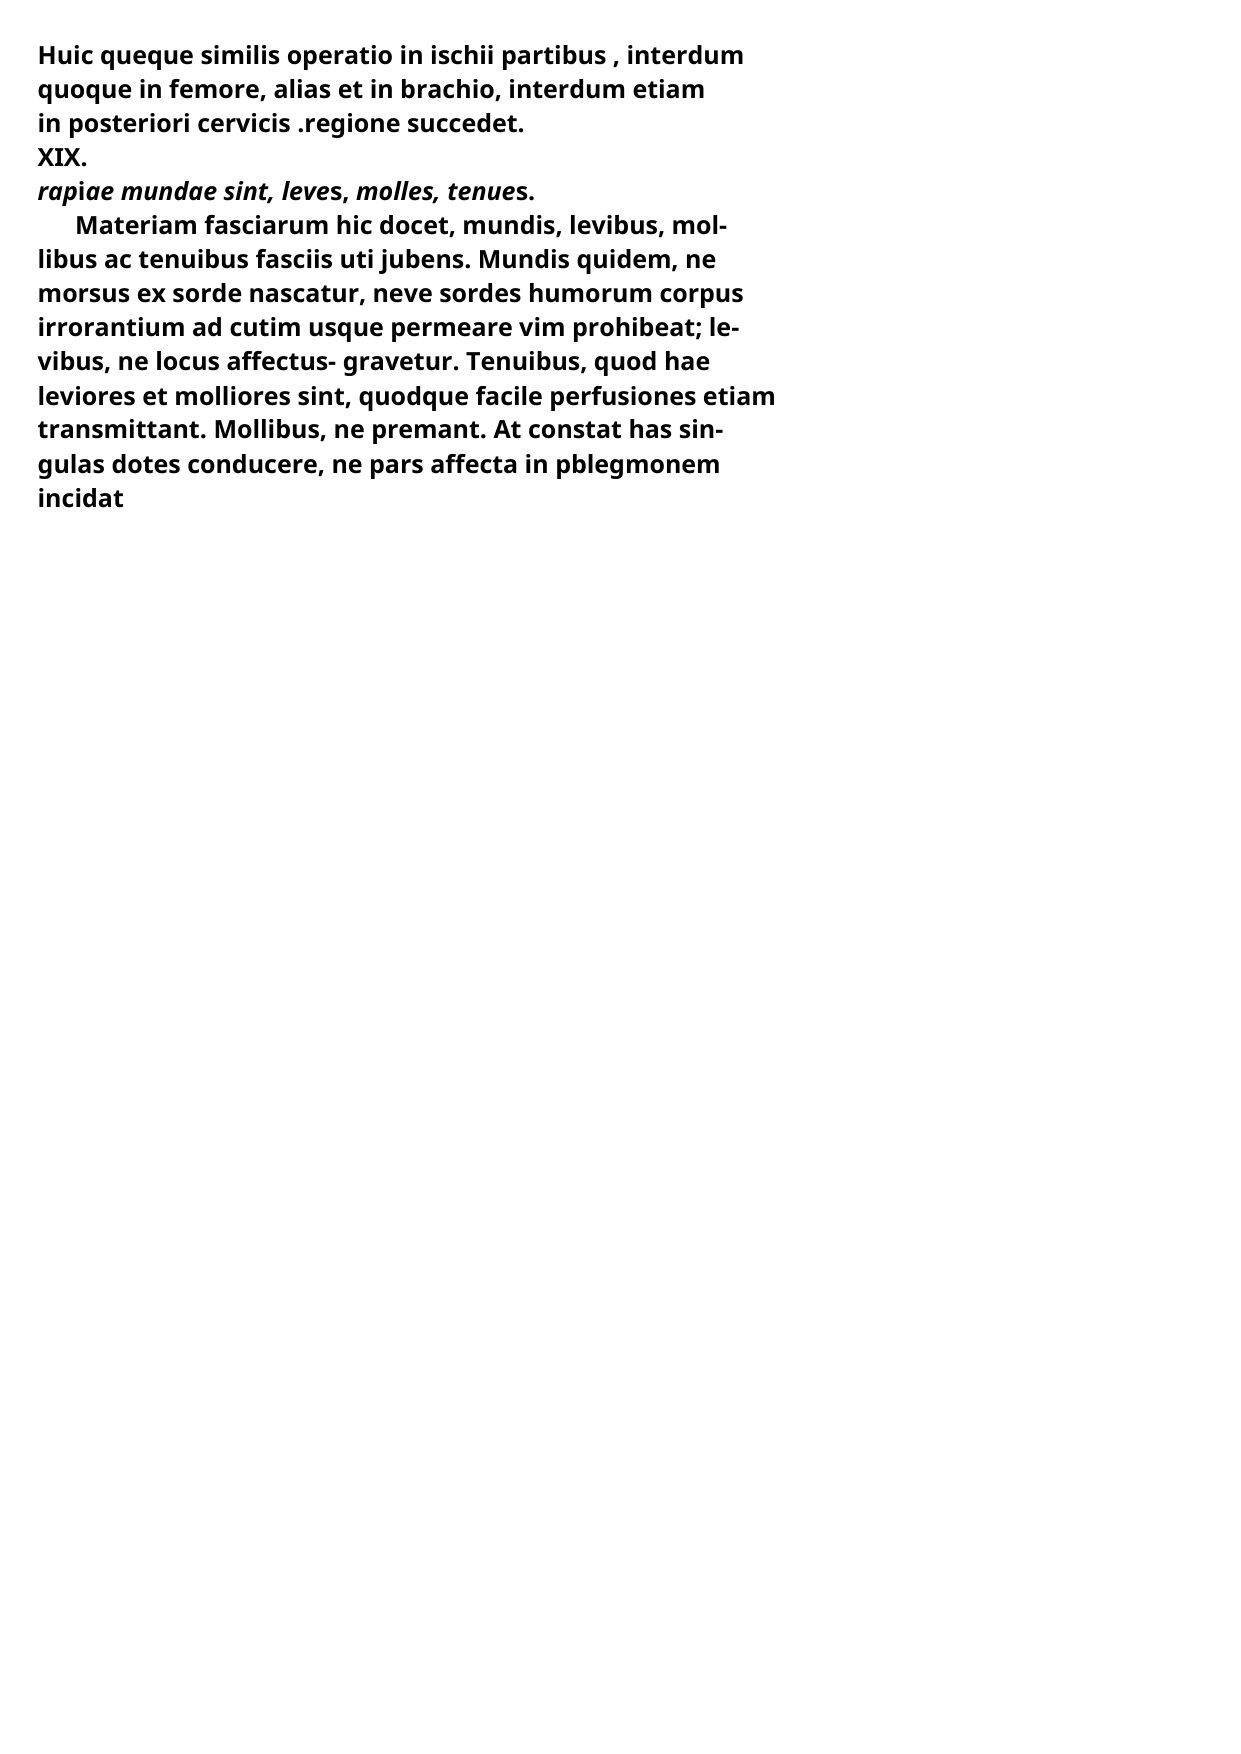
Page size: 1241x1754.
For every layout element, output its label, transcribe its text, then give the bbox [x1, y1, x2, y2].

text Huic queque similis operatio in ischii partibus , interdum quoque in femore, alias et in brachio, interdum etiam in posteriori cervicis .regione succedet. [37, 37, 1203, 140]
text Materiam fasciarum hic docet, mundis, levibus, mol- libus ac tenuibus fasciis uti jubens. Mundis quidem, ne morsus ex sorde nascatur, neve sordes humorum corpus irrorantium ad cutim usque permeare vim prohibeat; le- vibus, ne locus affectus- gravetur. Tenuibus, quod hae leviores et molliores sint, quodque facile perfusiones etiam transmittant. Mollibus, ne premant. At constat has sin- gulas dotes conducere, ne pars affecta in pblegmonem incidat [37, 208, 1203, 514]
text rapiae mundae sint, leves, molles, tenues. [37, 174, 1203, 208]
text XIX. [37, 140, 1203, 174]
